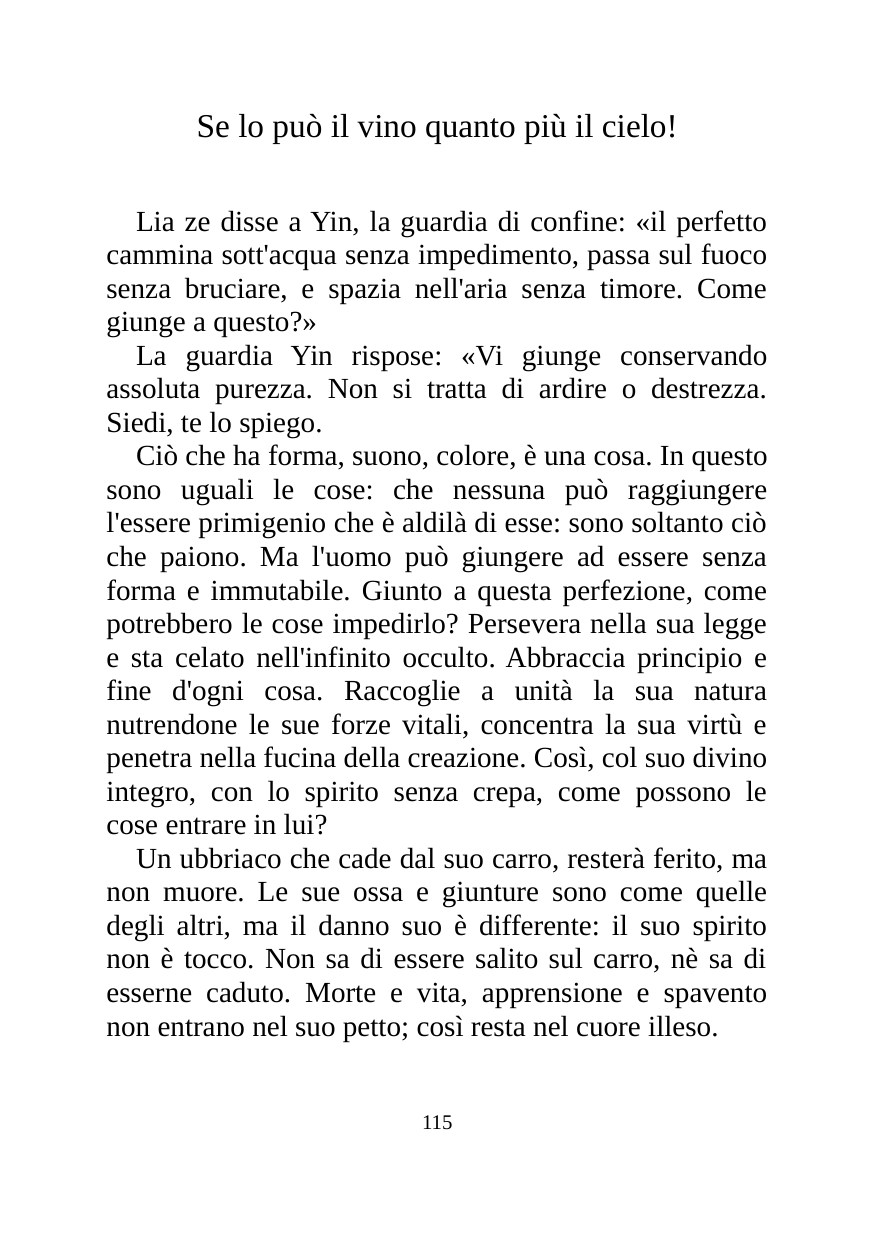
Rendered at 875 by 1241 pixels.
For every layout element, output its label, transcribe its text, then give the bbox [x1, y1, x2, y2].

text Ciò che ha forma, suono, colore, è una cosa. In questo sono uguali le cose: che nessuna può raggiungere l'essere primigenio che è aldilà di esse: sono soltanto ciò che paiono. Ma l'uomo può giungere ad essere senza forma e immutabile. Giunto a questa perfezione, come potrebbero le cose impedirlo? Persevera nella sua legge e sta celato nell'infinito occulto. Abbraccia principio e fine d'ogni cosa. Raccoglie a unità la sua natura nutrendone le sue forze vitali, concentra la sua virtù e penetra nella fucina della creazione. Così, col suo divino integro, con lo spirito senza crepa, come possono le cose entrare in lui? [106, 438, 768, 841]
text La guardia Yin rispose: «Vi giunge conservando assoluta purezza. Non si tratta di ardire o destrezza. Siedi, te lo spiego. [106, 338, 768, 438]
subtitle Se lo può il vino quanto più il cielo! [106, 106, 768, 144]
text Un ubbriaco che cade dal suo carro, resterà ferito, ma non muore. Le sue ossa e giunture sono come quelle degli altri, ma il danno suo è differente: il suo spirito non è tocco. Non sa di essere salito sul carro, nè sa di esserne caduto. Morte e vita, apprensione e spavento non entrano nel suo petto; così resta nel cuore illeso. [106, 841, 768, 1042]
text Lia ze disse a Yin, la guardia di confine: «il perfetto cammina sott'acqua senza impedimento, passa sul fuoco senza bruciare, e spazia nell'aria senza timore. Come giunge a questo?» [106, 204, 768, 338]
